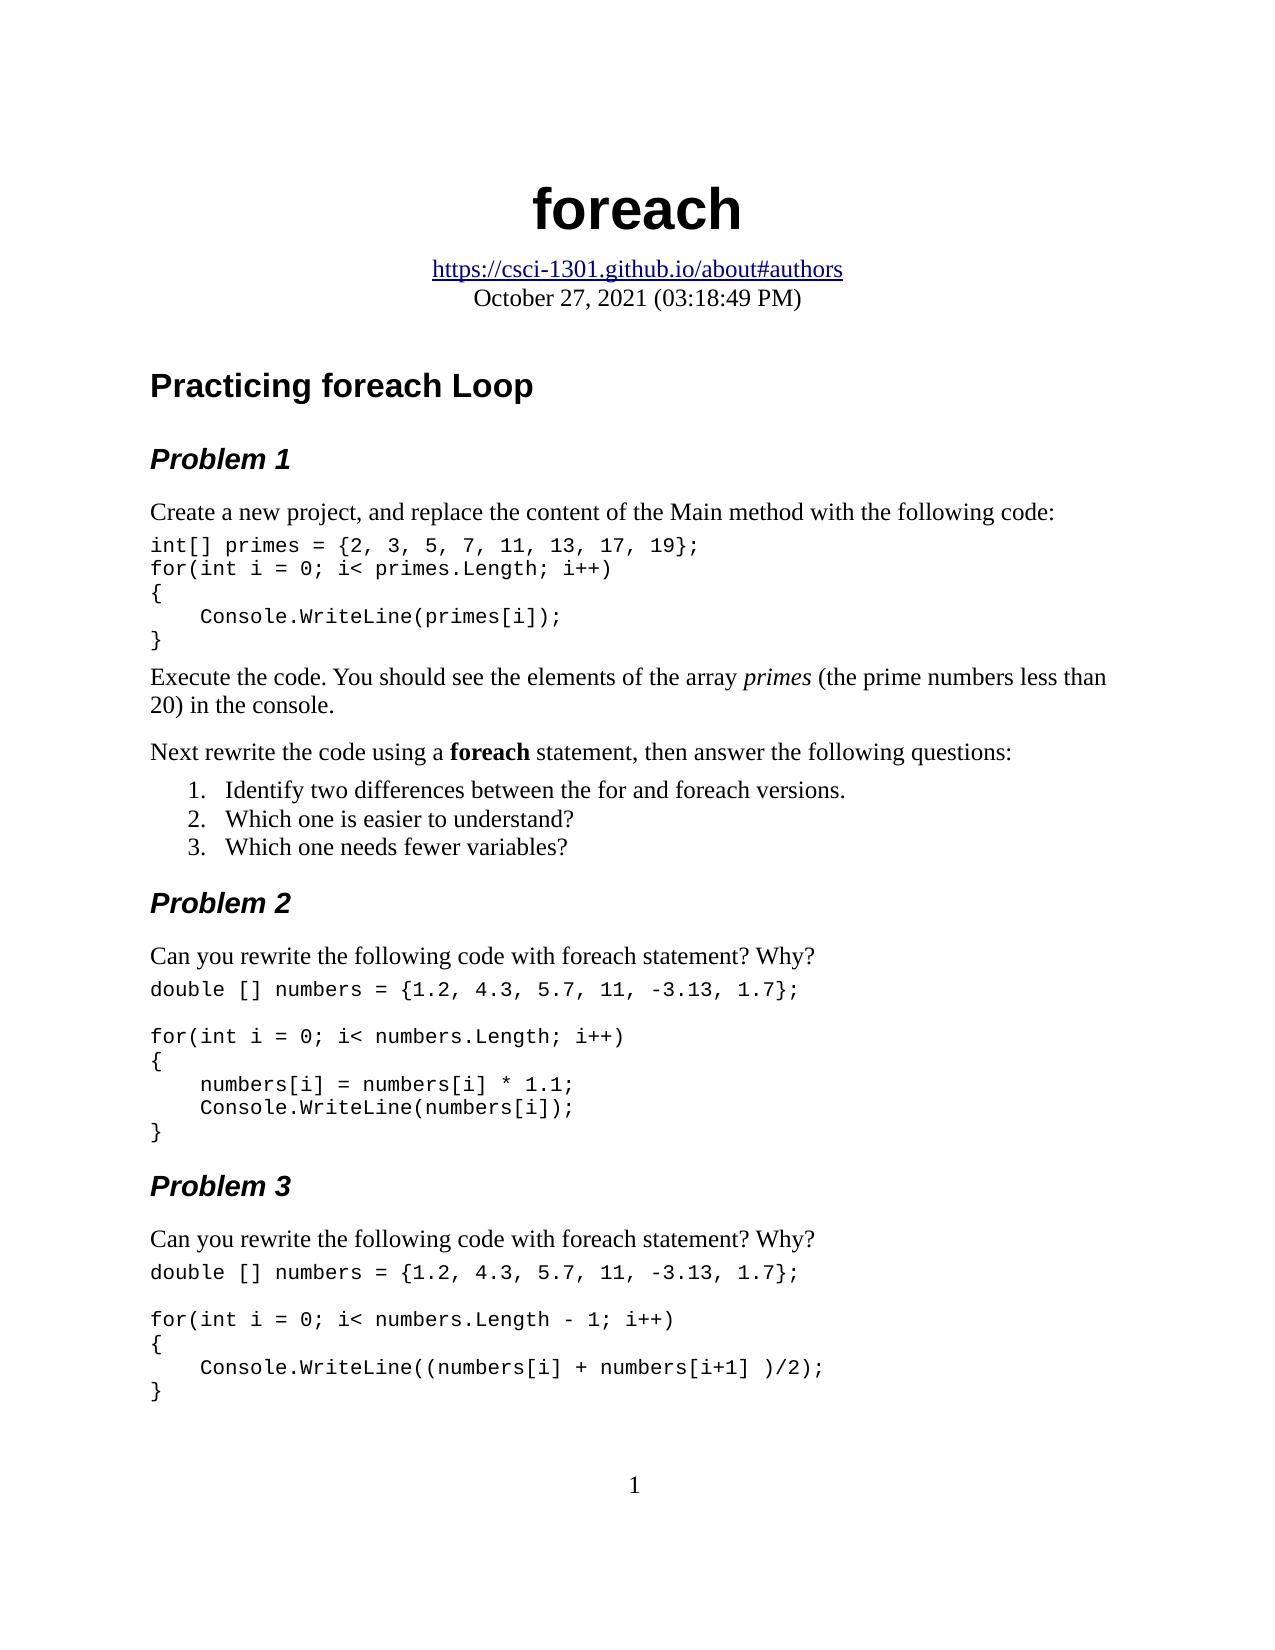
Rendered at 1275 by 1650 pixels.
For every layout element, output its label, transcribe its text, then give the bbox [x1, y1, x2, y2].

text double [] numbers = {1.2, 4.3, 5.7, 11, -3.13, 1.7}; [150, 979, 1125, 1003]
list Identify two differences between the for and foreach versions. [187, 775, 1125, 804]
subtitle Problem 2 [150, 886, 1125, 920]
text } [150, 629, 1125, 653]
text } [150, 1121, 1125, 1144]
text Next rewrite the code using a foreach statement, then answer the following questions: [150, 737, 1125, 766]
text Console.WriteLine((numbers[i] + numbers[i+1] )/2); [150, 1357, 1125, 1380]
text for(int i = 0; i< numbers.Length; i++) [150, 1026, 1125, 1050]
text Console.WriteLine(primes[i]); [150, 606, 1125, 629]
text for(int i = 0; i< primes.Length; i++) [150, 558, 1125, 582]
text { [150, 582, 1125, 606]
text Execute the code. You should see the elements of the array primes (the prime numbers less than 20) in the console. [150, 662, 1125, 719]
text Console.WriteLine(numbers[i]); [150, 1097, 1125, 1121]
list Which one needs fewer variables? [187, 832, 1125, 861]
subtitle Problem 3 [150, 1169, 1125, 1203]
text Can you rewrite the following code with foreach statement? Why? [150, 1224, 1125, 1253]
text double [] numbers = {1.2, 4.3, 5.7, 11, -3.13, 1.7}; [150, 1262, 1125, 1286]
text } [150, 1380, 1125, 1404]
subtitle Problem 1 [150, 442, 1125, 476]
text Create a new project, and replace the content of the Main method with the following code: [150, 497, 1125, 526]
text October 27, 2021 (03:18:49 PM) [150, 283, 1125, 312]
text Can you rewrite the following code with foreach statement? Why? [150, 941, 1125, 970]
title foreach [150, 175, 1125, 242]
text for(int i = 0; i< numbers.Length - 1; i++) [150, 1309, 1125, 1333]
text https://csci-1301.github.io/about#authors [150, 254, 1125, 283]
text int[] primes = {2, 3, 5, 7, 11, 13, 17, 19}; [150, 535, 1125, 558]
text { [150, 1333, 1125, 1357]
text numbers[i] = numbers[i] * 1.1; [150, 1073, 1125, 1097]
list Which one is easier to understand? [187, 804, 1125, 832]
subtitle Practicing foreach Loop [150, 366, 1125, 404]
text { [150, 1050, 1125, 1073]
